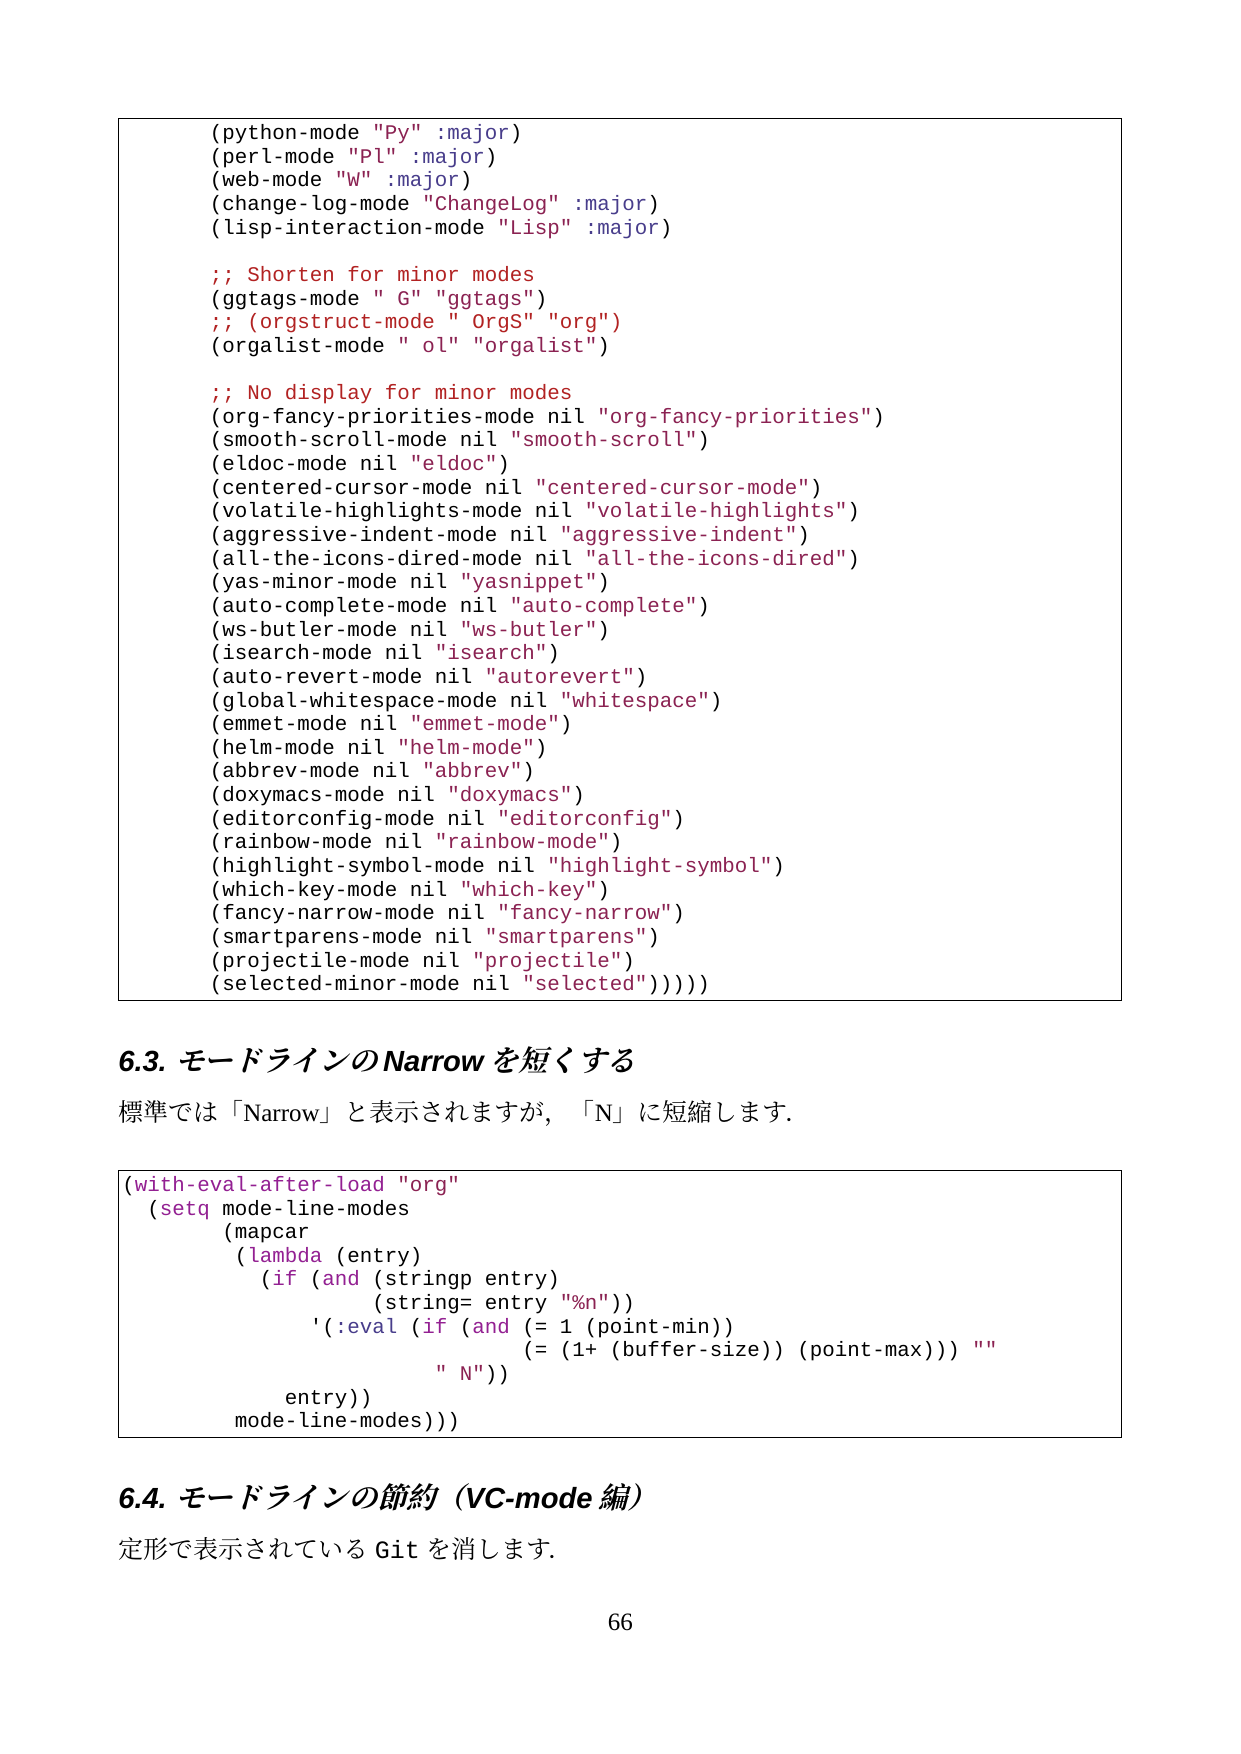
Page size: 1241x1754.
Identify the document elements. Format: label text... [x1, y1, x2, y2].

text (selected-minor-mode nil "selected"))))) [119, 969, 1121, 1000]
text 定形で表示されている Git を消します． [118, 1530, 1122, 1566]
text (perl-mode "Pl" :major) [119, 142, 1121, 165]
text (smooth-scroll-mode nil "smooth-scroll") [119, 426, 1121, 449]
text (projectile-mode nil "projectile") [119, 946, 1121, 969]
text (web-mode "W" :major) [119, 165, 1121, 189]
text (org-fancy-priorities-mode nil "org-fancy-priorities") [119, 402, 1121, 426]
subtitle モードラインのNarrowを短くする [118, 1038, 1122, 1080]
text (string= entry "%n")) [119, 1288, 1121, 1312]
text (lambda (entry) [119, 1241, 1121, 1264]
subtitle モードラインの節約（VC-mode編） [118, 1475, 1122, 1517]
text (which-key-mode nil "which-key") [119, 875, 1121, 898]
text (rainbow-mode nil "rainbow-mode") [119, 827, 1121, 851]
text (auto-revert-mode nil "autorevert") [119, 662, 1121, 686]
text (fancy-narrow-mode nil "fancy-narrow") [119, 898, 1121, 922]
text (doxymacs-mode nil "doxymacs") [119, 780, 1121, 804]
text '(:eval (if (and (= 1 (point-min)) [119, 1312, 1121, 1335]
text (if (and (stringp entry) [119, 1264, 1121, 1288]
text (isearch-mode nil "isearch") [119, 638, 1121, 662]
text ;; (orgstruct-mode " OrgS" "org") [119, 307, 1121, 331]
text (aggressive-indent-mode nil "aggressive-indent") [119, 520, 1121, 544]
text (centered-cursor-mode nil "centered-cursor-mode") [119, 473, 1121, 496]
text (helm-mode nil "helm-mode") [119, 733, 1121, 757]
text (all-the-icons-dired-mode nil "all-the-icons-dired") [119, 544, 1121, 567]
text (eldoc-mode nil "eldoc") [119, 449, 1121, 473]
text (smartparens-mode nil "smartparens") [119, 922, 1121, 946]
text (auto-complete-mode nil "auto-complete") [119, 591, 1121, 615]
text (= (1+ (buffer-size)) (point-max))) "" [119, 1335, 1121, 1359]
text (volatile-highlights-mode nil "volatile-highlights") [119, 496, 1121, 520]
text (lisp-interaction-mode "Lisp" :major) [119, 213, 1121, 236]
text (orgalist-mode " ol" "orgalist") [119, 331, 1121, 354]
text (abbrev-mode nil "abbrev") [119, 757, 1121, 780]
text (ws-butler-mode nil "ws-butler") [119, 615, 1121, 638]
text (editorconfig-mode nil "editorconfig") [119, 804, 1121, 827]
text ;; Shorten for minor modes [119, 260, 1121, 284]
text 標準では「Narrow」と表示されますが，「N」に短縮します． [118, 1093, 1122, 1157]
text mode-line-modes))) [119, 1406, 1121, 1437]
text (global-whitespace-mode nil "whitespace") [119, 686, 1121, 709]
text (python-mode "Py" :major) [119, 119, 1121, 142]
text (yas-minor-mode nil "yasnippet") [119, 567, 1121, 591]
text (setq mode-line-modes [119, 1193, 1121, 1217]
text (with-eval-after-load "org" [119, 1171, 1121, 1193]
text (highlight-symbol-mode nil "highlight-symbol") [119, 851, 1121, 875]
text entry)) [119, 1383, 1121, 1406]
text (mapcar [119, 1217, 1121, 1241]
text " N")) [119, 1359, 1121, 1383]
text (change-log-mode "ChangeLog" :major) [119, 189, 1121, 213]
text (ggtags-mode " G" "ggtags") [119, 284, 1121, 307]
text (emmet-mode nil "emmet-mode") [119, 709, 1121, 733]
text ;; No display for minor modes [119, 378, 1121, 402]
